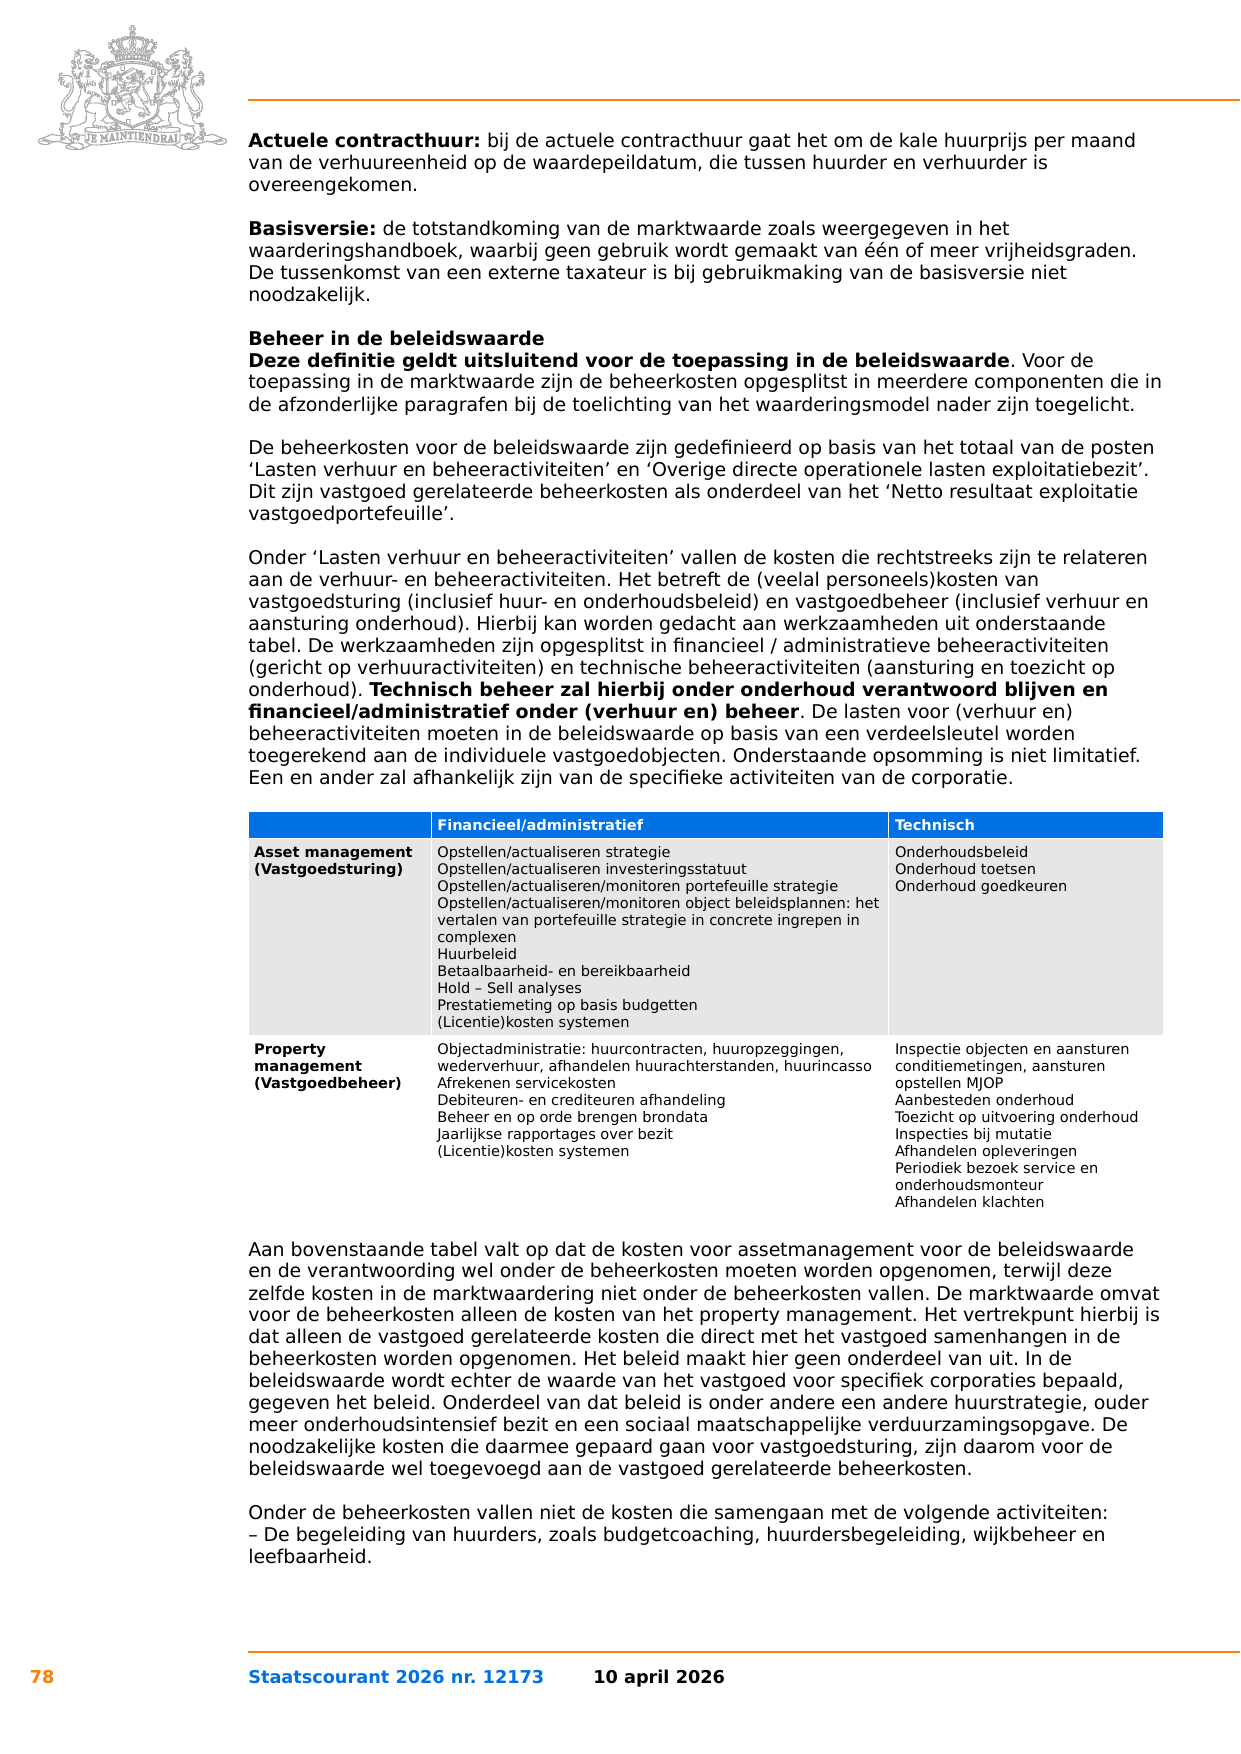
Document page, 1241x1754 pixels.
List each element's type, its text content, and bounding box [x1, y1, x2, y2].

table_cell Onderhoudsbeleid Onderhoud toetsen Onderhoud goedkeuren [889, 839, 1163, 1035]
text Actuele contracthuur: bij de actuele contracthuur gaat het om de kale huurprijs per maand van de verhuureenheid op de waardepeildatum, die tussen huurder en verhuurder is overeengekomen. [248, 130, 1163, 196]
text Beheer in de beleidswaarde [248, 327, 1163, 349]
table_cell Objectadministratie: huurcontracten, huuropzeggingen, wederverhuur, afhandelen huurachterstanden, huurincasso Afrekenen servicekosten Debiteuren- en crediteuren afhandeling Beheer en op orde brengen brondata Jaarlijkse rapportages over bezit (Licentie)kosten systemen [432, 1036, 888, 1216]
table_cell Property management (Vastgoedbeheer) [249, 1036, 431, 1216]
text – De begeleiding van huurders, zoals budgetcoaching, huurdersbegeleiding, wijkbeheer en leefbaarheid. [248, 1524, 1163, 1568]
text Aan bovenstaande tabel valt op dat de kosten voor assetmanagement voor de beleidswaarde en de verantwoording wel onder de beheerkosten moeten worden opgenomen, terwijl deze zelfde kosten in de marktwaardering niet onder de beheerkosten vallen. De marktwaarde omvat voor de beheerkosten alleen de kosten van het property management. Het vertrekpunt hierbij is dat alleen de vastgoed gerelateerde kosten die direct met het vastgoed samenhangen in de beheerkosten worden opgenomen. Het beleid maakt hier geen onderdeel van uit. In de beleidswaarde wordt echter de waarde van het vastgoed voor specifiek corporaties bepaald, gegeven het beleid. Onderdeel van dat beleid is onder andere een andere huurstrategie, ouder meer onderhoudsintensief bezit en een sociaal maatschappelijke verduurzamingsopgave. De noodzakelijke kosten die daarmee gepaard gaan voor vastgoedsturing, zijn daarom voor de beleidswaarde wel toegevoegd aan de vastgoed gerelateerde beheerkosten. [248, 1238, 1163, 1480]
text Deze definitie geldt uitsluitend voor de toepassing in de beleidswaarde. Voor de toepassing in de marktwaarde zijn de beheerkosten opgesplitst in meerdere componenten die in de afzonderlijke paragrafen bij de toelichting van het waarderingsmodel nader zijn toegelicht. [248, 349, 1163, 415]
table_cell Asset management (Vastgoedsturing) [249, 839, 431, 1035]
text Onder ‘Lasten verhuur en beheeractiviteiten’ vallen de kosten die rechtstreeks zijn te relateren aan de verhuur- en beheeractiviteiten. Het betreft de (veelal personeels)kosten van vastgoedsturing (inclusief huur- en onderhoudsbeleid) en vastgoedbeheer (inclusief verhuur en aansturing onderhoud). Hierbij kan worden gedacht aan werkzaamheden uit onderstaande tabel. De werkzaamheden zijn opgesplitst in financieel / administratieve beheeractiviteiten (gericht op verhuuractiviteiten) en technische beheeractiviteiten (aansturing en toezicht op onderhoud). Technisch beheer zal hierbij onder onderhoud verantwoord blijven en financieel/administratief onder (verhuur en) beheer. De lasten voor (verhuur en) beheeractiviteiten moeten in de beleidswaarde op basis van een verdeelsleutel worden toegerekend aan de individuele vastgoedobjecten. Onderstaande opsomming is niet limitatief. Een en ander zal afhankelijk zijn van de specifieke activiteiten van de corporatie. [248, 547, 1163, 789]
text Onder de beheerkosten vallen niet de kosten die samengaan met de volgende activiteiten: [248, 1502, 1163, 1524]
picture [38, 25, 227, 150]
table_header Financieel/administratief [432, 812, 888, 838]
table_cell Opstellen/actualiseren strategie Opstellen/actualiseren investeringsstatuut Opstellen/actualiseren/monitoren portefeuille strategie Opstellen/actualiseren/monitoren object beleidsplannen: het vertalen van portefeuille strategie in concrete ingrepen in complexen Huurbeleid Betaalbaarheid- en bereikbaarheid Hold – Sell analyses Prestatiemeting op basis budgetten (Licentie)kosten systemen [432, 839, 888, 1035]
text De beheerkosten voor de beleidswaarde zijn gedefinieerd op basis van het totaal van de posten ‘Lasten verhuur en beheeractiviteiten’ en ‘Overige directe operationele lasten exploitatiebezit’. Dit zijn vastgoed gerelateerde beheerkosten als onderdeel van het ‘Netto resultaat exploitatie vastgoedportefeuille’. [248, 437, 1163, 525]
table_cell Inspectie objecten en aansturen conditiemetingen, aansturen opstellen MJOP Aanbesteden onderhoud Toezicht op uitvoering onderhoud Inspecties bij mutatie Afhandelen opleveringen Periodiek bezoek service en onderhoudsmonteur Afhandelen klachten [889, 1036, 1163, 1216]
table_header [249, 812, 431, 838]
text Basisversie: de totstandkoming van de marktwaarde zoals weergegeven in het waarderingshandboek, waarbij geen gebruik wordt gemaakt van één of meer vrijheidsgraden. De tussenkomst van een externe taxateur is bij gebruikmaking van de basisversie niet noodzakelijk. [248, 218, 1163, 306]
table_header Technisch [889, 812, 1163, 838]
